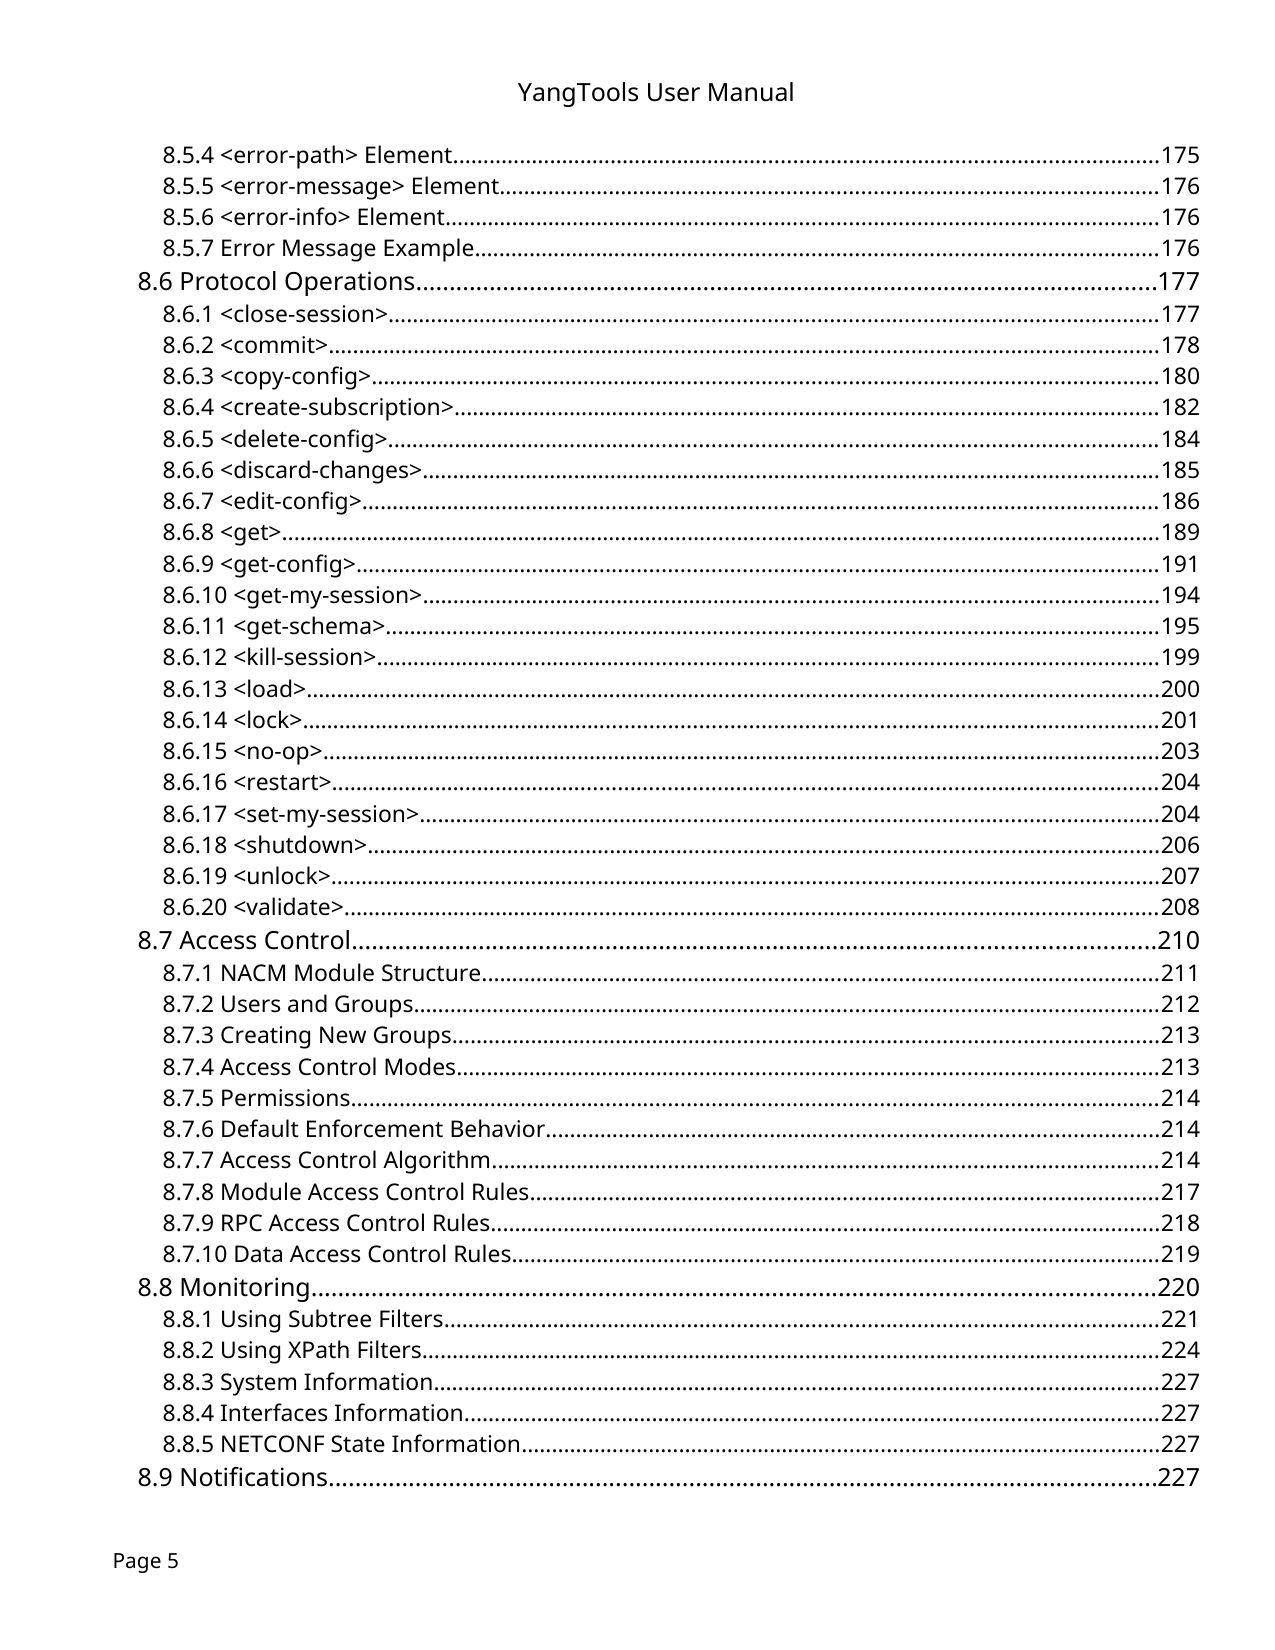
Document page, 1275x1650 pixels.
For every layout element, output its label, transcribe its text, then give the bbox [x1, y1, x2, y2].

text 8.6.17 <set-my-session> 204 [162, 798, 1200, 829]
text 8.5.5 <error-message> Element 176 [162, 170, 1200, 201]
text 8.6.6 <discard-changes> 185 [162, 454, 1200, 485]
text 8.7.6 Default Enforcement Behavior 214 [162, 1113, 1200, 1144]
text 8.6.11 <get-schema> 195 [162, 610, 1200, 641]
text 8.7.7 Access Control Algorithm 214 [162, 1144, 1200, 1175]
text 8.5.7 Error Message Example 176 [162, 232, 1200, 263]
text 8.8.5 NETCONF State Information 227 [162, 1428, 1200, 1459]
text 8.6.2 <commit> 178 [162, 329, 1200, 360]
text 8.6.14 <lock> 201 [162, 704, 1200, 735]
text 8.7.8 Module Access Control Rules 217 [162, 1175, 1200, 1207]
text 8.8 Monitoring 220 [137, 1269, 1200, 1303]
text 8.6.16 <restart> 204 [162, 766, 1200, 798]
text 8.6.8 <get> 189 [162, 516, 1200, 548]
text 8.7.9 RPC Access Control Rules 218 [162, 1207, 1200, 1238]
text 8.6.12 <kill-session> 199 [162, 641, 1200, 673]
text 8.7.1 NACM Module Structure 211 [162, 957, 1200, 988]
text 8.7.2 Users and Groups 212 [162, 988, 1200, 1019]
text 8.6.19 <unlock> 207 [162, 860, 1200, 891]
text 8.8.1 Using Subtree Filters 221 [162, 1303, 1200, 1334]
text 8.6.5 <delete-config> 184 [162, 423, 1200, 454]
text 8.8.4 Interfaces Information 227 [162, 1397, 1200, 1428]
text 8.5.6 <error-info> Element 176 [162, 201, 1200, 232]
text 8.7 Access Control 210 [137, 923, 1200, 957]
text 8.9 Notifications 227 [137, 1459, 1200, 1493]
text 8.6.3 <copy-config> 180 [162, 360, 1200, 391]
text 8.6.9 <get-config> 191 [162, 548, 1200, 579]
text 8.6.10 <get-my-session> 194 [162, 579, 1200, 610]
text 8.6.1 <close-session> 177 [162, 298, 1200, 329]
text 8.7.4 Access Control Modes 213 [162, 1050, 1200, 1082]
text 8.5.4 <error-path> Element 175 [162, 138, 1200, 170]
text 8.6.20 <validate> 208 [162, 891, 1200, 923]
text 8.8.2 Using XPath Filters 224 [162, 1334, 1200, 1366]
text 8.7.10 Data Access Control Rules 219 [162, 1238, 1200, 1269]
text 8.7.3 Creating New Groups 213 [162, 1019, 1200, 1050]
text 8.7.5 Permissions 214 [162, 1082, 1200, 1113]
text 8.6.4 <create-subscription> 182 [162, 391, 1200, 423]
text 8.8.3 System Information 227 [162, 1366, 1200, 1397]
text 8.6.15 <no-op> 203 [162, 735, 1200, 766]
text 8.6 Protocol Operations 177 [137, 263, 1200, 298]
text 8.6.18 <shutdown> 206 [162, 829, 1200, 860]
text 8.6.7 <edit-config> 186 [162, 485, 1200, 516]
text 8.6.13 <load> 200 [162, 673, 1200, 704]
